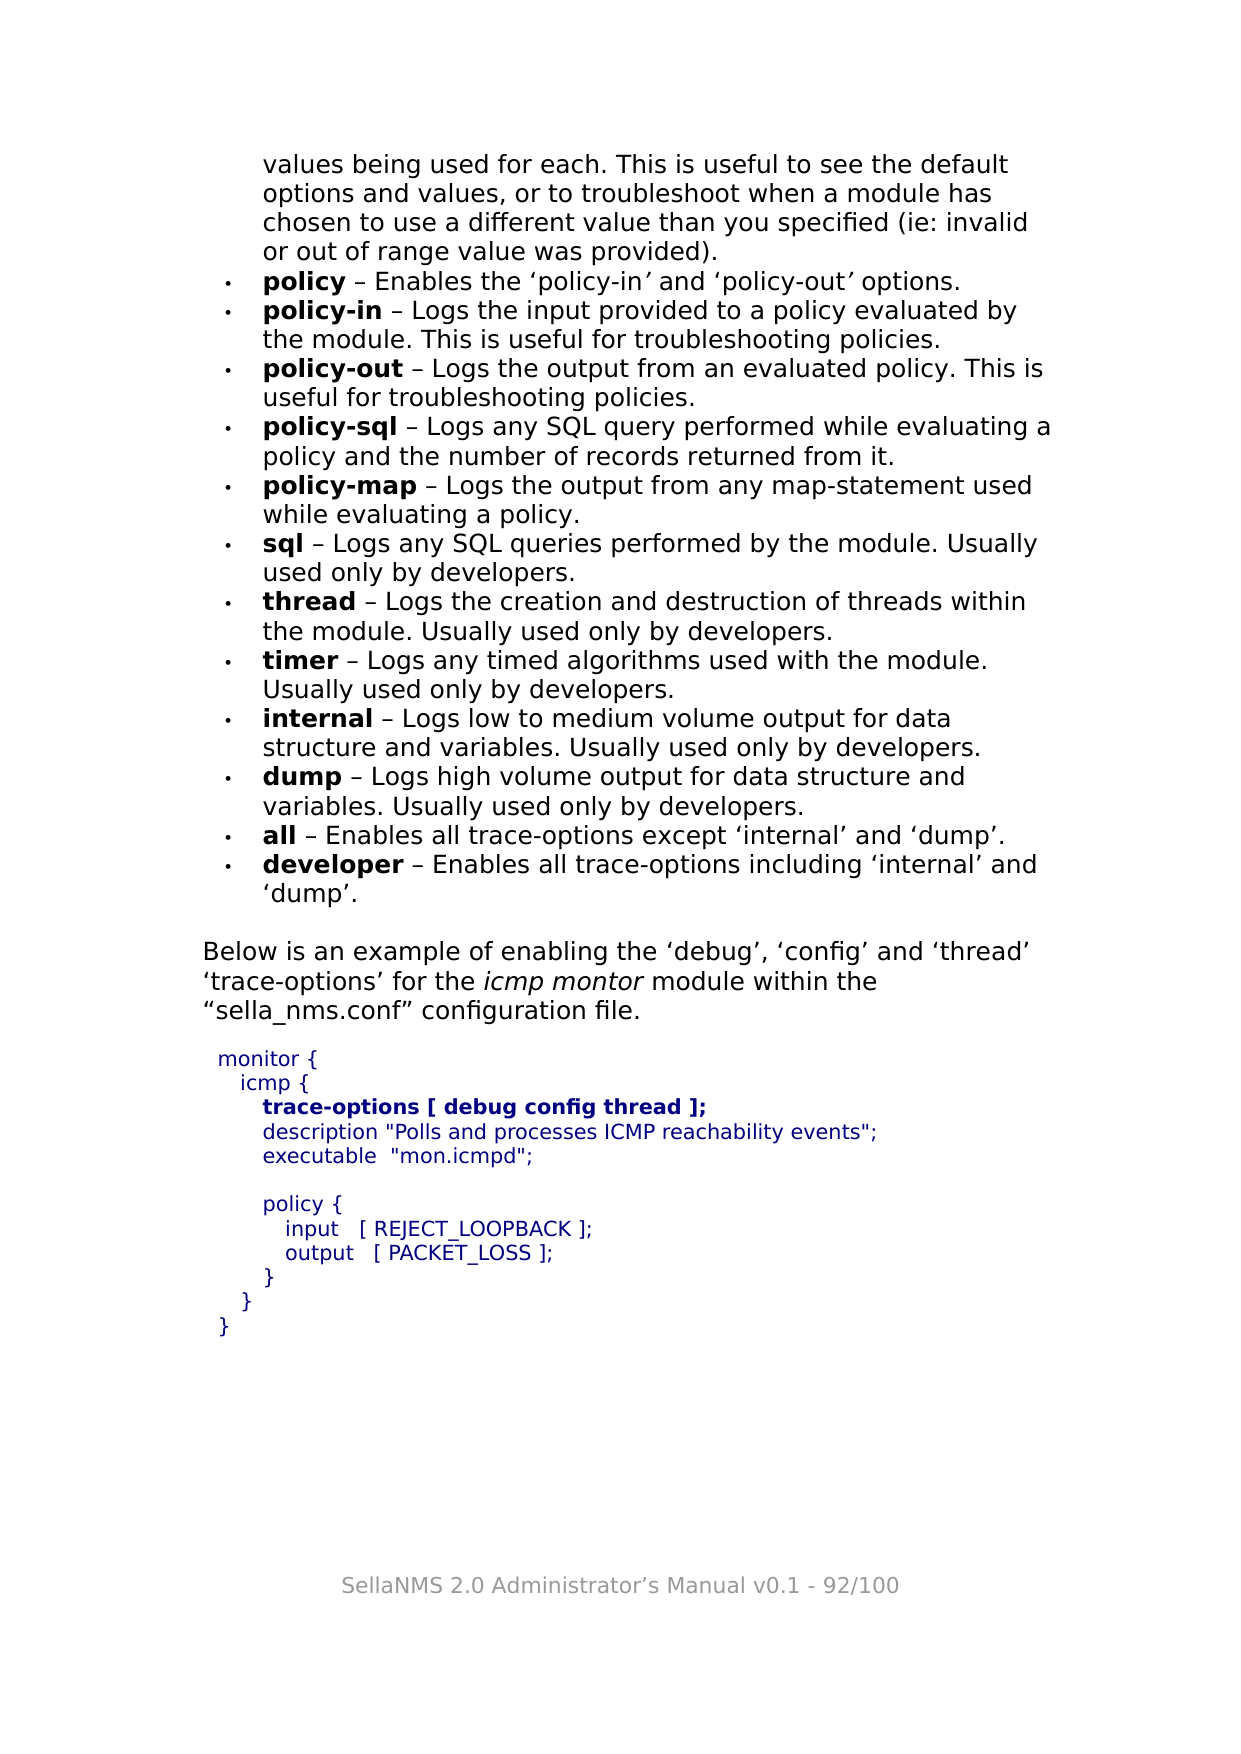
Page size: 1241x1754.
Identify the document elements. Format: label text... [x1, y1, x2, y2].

list policy-in – Logs the input provided to a policy evaluated by the module. This is useful for troubleshooting policies. [225, 296, 1053, 354]
text policy { [217, 1192, 1053, 1217]
text input [ REJECT_LOOPBACK ]; [217, 1217, 1053, 1241]
text icmp { [217, 1071, 1053, 1095]
list sql – Logs any SQL queries performed by the module. Usually used only by developers. [225, 529, 1053, 587]
list policy-map – Logs the output from any map-statement used while evaluating a policy. [225, 471, 1053, 529]
text output [ PACKET_LOSS ]; [217, 1241, 1053, 1265]
list developer – Enables all trace-options including ‘internal’ and ‘dump’. [225, 850, 1053, 908]
list internal – Logs low to medium volume output for data structure and variables. Usually used only by developers. [225, 704, 1053, 762]
text executable "mon.icmpd"; [217, 1144, 1053, 1168]
text description "Polls and processes ICMP reachability events"; [217, 1120, 1053, 1144]
list policy – Enables the ‘policy-in’ and ‘policy-out’ options. [225, 267, 1053, 296]
list policy-out – Logs the output from an evaluated policy. This is useful for troubleshooting policies. [225, 354, 1053, 412]
text } [217, 1289, 1053, 1314]
text Below is an example of enabling the ‘debug’, ‘config’ and ‘thread’ ‘trace-options’ for the icmp montor module within the “sella_nms.conf” configuration file. [202, 937, 1053, 1025]
list thread – Logs the creation and destruction of threads within the module. Usually used only by developers. [225, 587, 1053, 646]
list dump – Logs high volume output for data structure and variables. Usually used only by developers. [225, 762, 1053, 821]
list all – Enables all trace-options except ‘internal’ and ‘dump’. [225, 821, 1053, 850]
list policy-sql – Logs any SQL query performed while evaluating a policy and the number of records returned from it. [225, 412, 1053, 471]
text } [217, 1265, 1053, 1289]
text trace-options [ debug config thread ]; [217, 1095, 1053, 1120]
text monitor { [217, 1047, 1053, 1071]
list timer – Logs any timed algorithms used with the module. Usually used only by developers. [225, 646, 1053, 704]
text } [217, 1314, 1053, 1338]
list values being used for each. This is useful to see the default options and values, or to troubleshoot when a module has chosen to use a different value than you specified (ie: invalid or out of range value was provided). [225, 150, 1053, 267]
